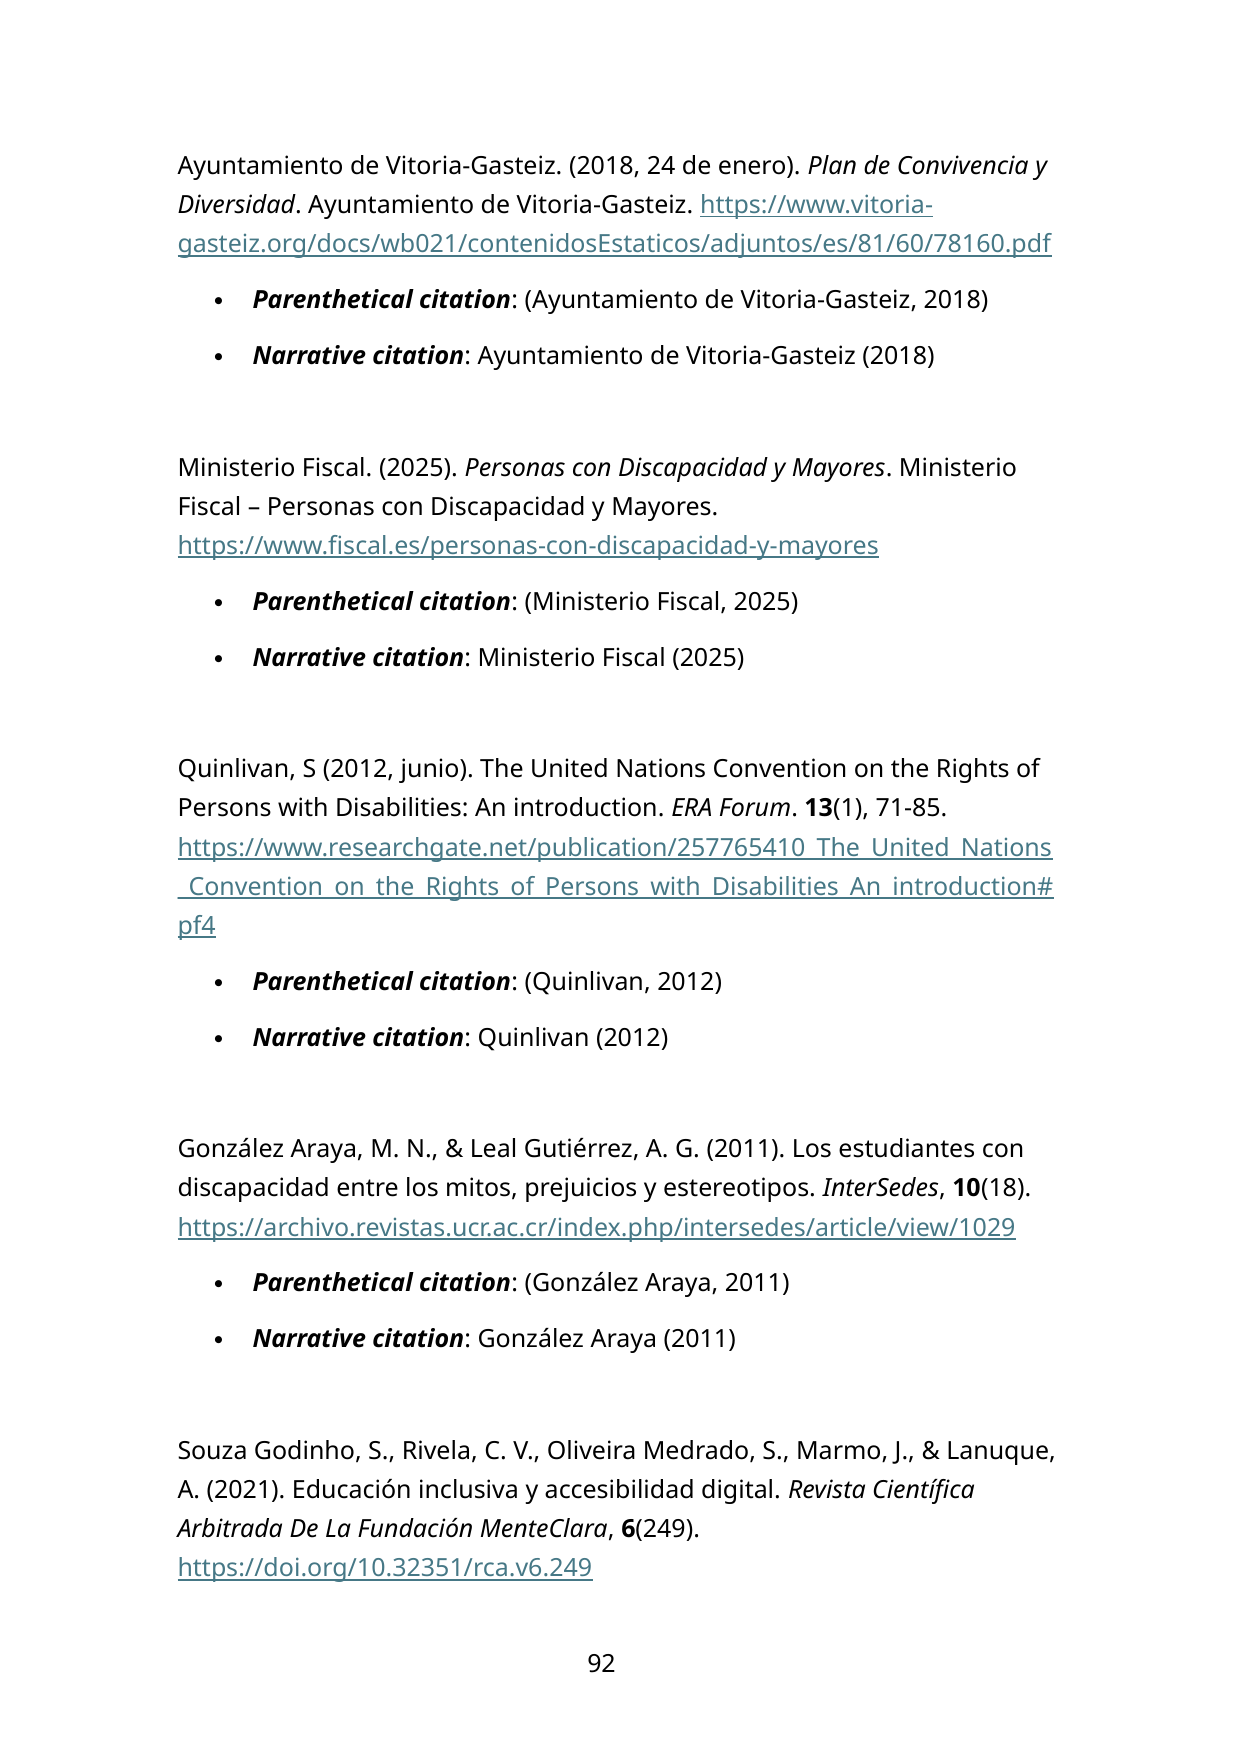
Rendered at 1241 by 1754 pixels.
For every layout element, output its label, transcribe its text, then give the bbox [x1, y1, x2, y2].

text Souza Godinho, S., Rivela, C. V., Oliveira Medrado, S., Marmo, J., & Lanuque, A. (2021). Educación inclusiva y accesibilidad digital. Revista Científica Arbitrada De La Fundación MenteClara, 6(249). https://doi.org/10.32351/rca.v6.249 [177, 1433, 1063, 1584]
list Parenthetical citation: (Ministerio Fiscal, 2025) [215, 583, 1063, 617]
list Narrative citation: González Araya (2011) [215, 1321, 1063, 1355]
text Ministerio Fiscal. (2025). Personas con Discapacidad y Mayores. Ministerio Fiscal – Personas con Discapacidad y Mayores. https://www.fiscal.es/personas-con-discapacidad-y-mayores [177, 449, 1063, 562]
text Quinlivan, S (2012, junio). The United Nations Convention on the Rights of Persons with Disabilities: An introduction. ERA Forum. 13(1), 71-85. https://www.researchgate.net/publication/257765410_The_United_Nations_Convention_on_the_Rights_of_Persons_with_Disabilities_An_introduction#pf4 [177, 751, 1063, 942]
list Narrative citation: Ministerio Fiscal (2025) [215, 639, 1063, 673]
text Ayuntamiento de Vitoria-Gasteiz. (2018, 24 de enero). Plan de Convivencia y Diversidad. Ayuntamiento de Vitoria-Gasteiz. https://www.vitoria-gasteiz.org/docs/wb021/contenidosEstaticos/adjuntos/es/81/60/78160.pdf [177, 148, 1063, 260]
list Parenthetical citation: (González Araya, 2011) [215, 1265, 1063, 1299]
list Narrative citation: Quinlivan (2012) [215, 1019, 1063, 1053]
text González Araya, M. N., & Leal Gutiérrez, A. G. (2011). Los estudiantes con discapacidad entre los mitos, prejuicios y estereotipos. InterSedes, 10(18). https://archivo.revistas.ucr.ac.cr/index.php/intersedes/article/view/1029 [177, 1131, 1063, 1243]
list Parenthetical citation: (Quinlivan, 2012) [215, 963, 1063, 997]
list Parenthetical citation: (Ayuntamiento de Vitoria-Gasteiz, 2018) [215, 282, 1063, 316]
list Narrative citation: Ayuntamiento de Vitoria-Gasteiz (2018) [215, 338, 1063, 372]
